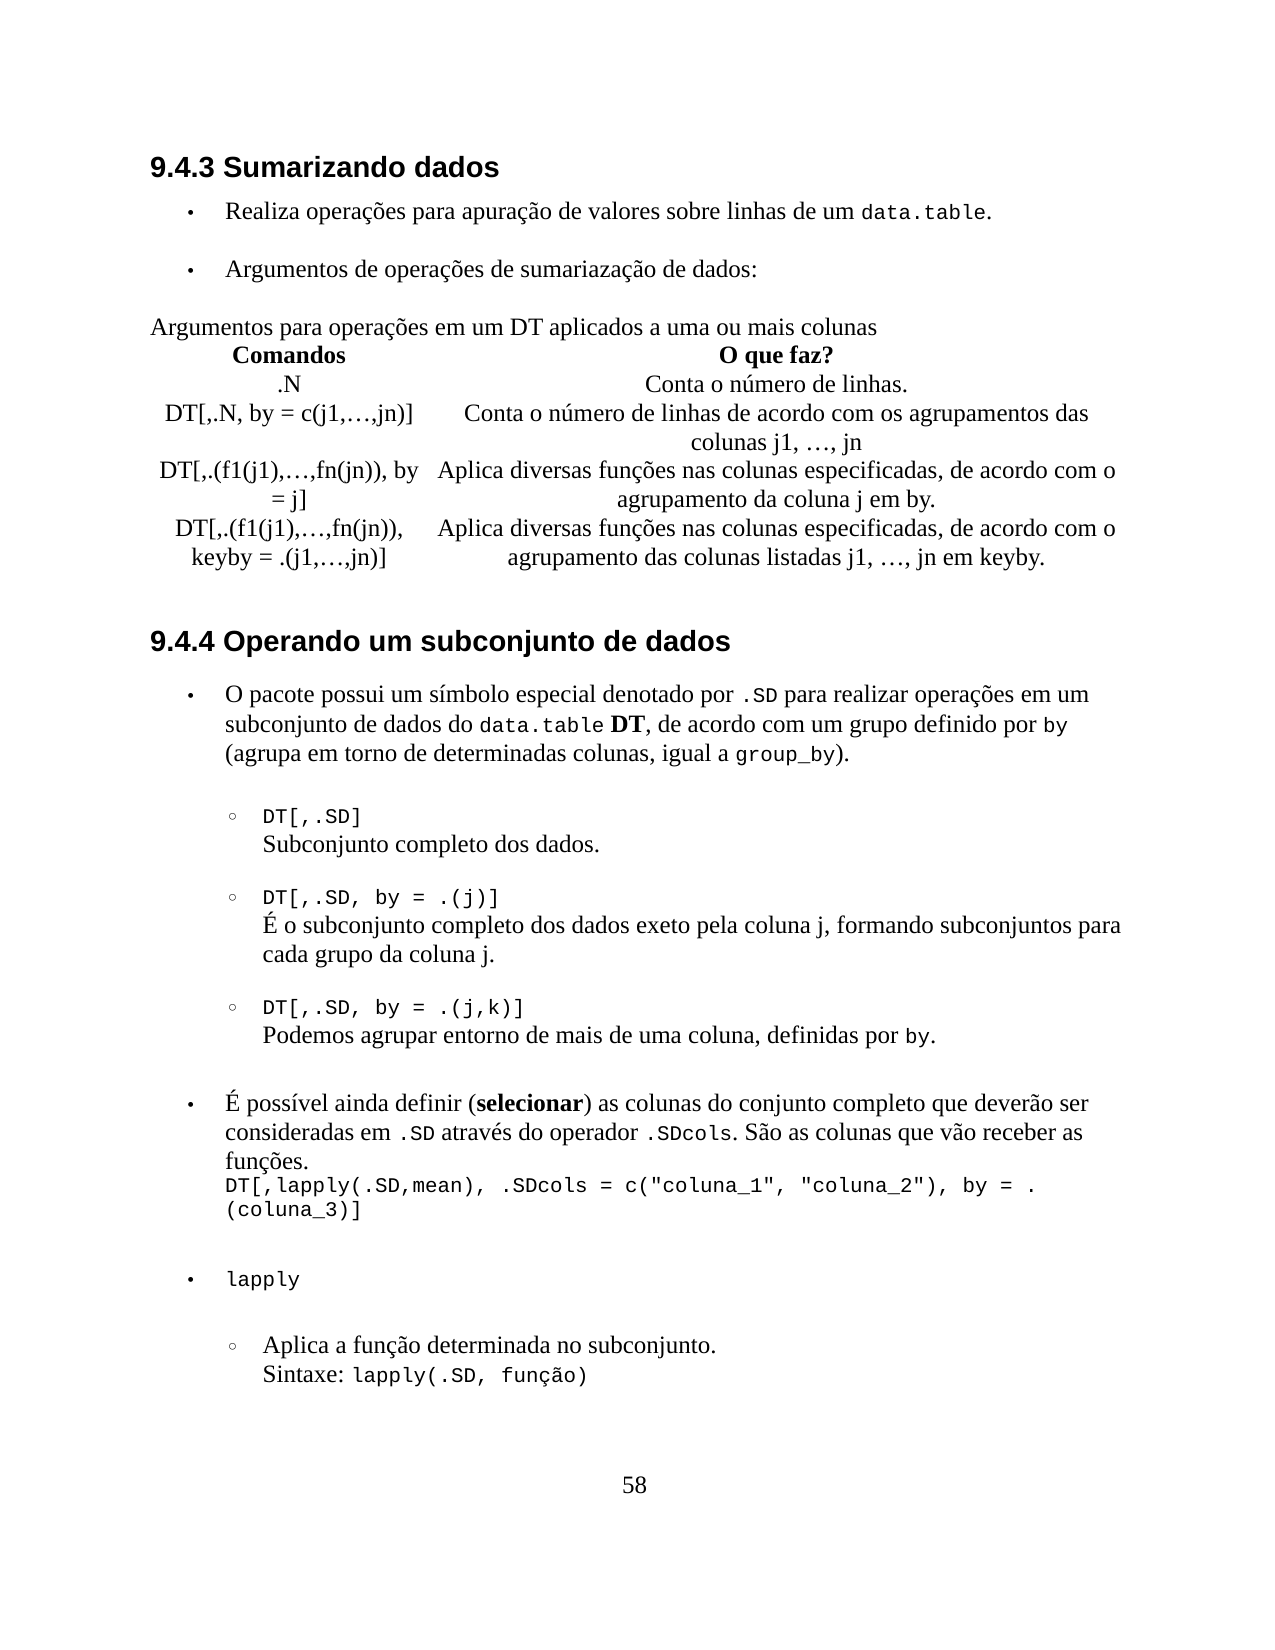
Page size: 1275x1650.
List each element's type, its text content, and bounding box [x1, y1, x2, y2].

list DT[,.SD] Subconjunto completo dos dados. [225, 806, 1125, 887]
table_cell DT[,.N, by = c(j1,…,jn)] [150, 398, 428, 456]
table_header Comandos [150, 341, 428, 369]
table_cell Conta o número de linhas. [428, 369, 1125, 398]
table_cell Conta o número de linhas de acordo com os agrupamentos das colunas j1, …, jn [428, 398, 1125, 456]
text Argumentos para operações em um DT aplicados a uma ou mais colunas [150, 312, 1125, 341]
list lapply [187, 1269, 1125, 1321]
table_cell .N [150, 369, 428, 398]
table_cell Aplica diversas funções nas colunas especificadas, de acordo com o agrupamento das colunas listadas j1, …, jn em keyby. [428, 513, 1125, 571]
list Argumentos de operações de sumariazação de dados: [187, 254, 1125, 312]
table_cell DT[,.(f1(j1),…,fn(jn)), keyby = .(j1,…,jn)] [150, 513, 428, 571]
list DT[,.SD, by = .(j,k)] Podemos agrupar entorno de mais de uma coluna, definidas por by. [225, 997, 1125, 1079]
list O pacote possui um símbolo especial denotado por .SD para realizar operações em um subconjunto de dados do data.table DT, de acordo com um grupo definido por by (agrupa em torno de determinadas colunas, igual a group_by). [187, 679, 1125, 797]
list É possível ainda definir (selecionar) as colunas do conjunto completo que deverão ser consideradas em .SD através do operador .SDcols. São as colunas que vão receber as funções. DT[,lapply(.SD,mean), .SDcols = c("coluna_1", "coluna_2"), by = .(coluna_3)] [187, 1088, 1125, 1251]
list DT[,.SD, by = .(j)] É o subconjunto completo dos dados exeto pela coluna j, formando subconjuntos para cada grupo da coluna j. [225, 887, 1125, 997]
subtitle 9.4.4 Operando um subconjunto de dados [150, 624, 1125, 658]
table_cell DT[,.(f1(j1),…,fn(jn)), by = j] [150, 456, 428, 513]
list Aplica a função determinada no subconjunto. Sintaxe: lapply(.SD, função) [225, 1330, 1125, 1417]
subtitle 9.4.3 Sumarizando dados [150, 150, 1125, 183]
list Realiza operações para apuração de valores sobre linhas de um data.table. [187, 196, 1125, 254]
table_cell Aplica diversas funções nas colunas especificadas, de acordo com o agrupamento da coluna j em by. [428, 456, 1125, 513]
table_header O que faz? [428, 341, 1125, 369]
